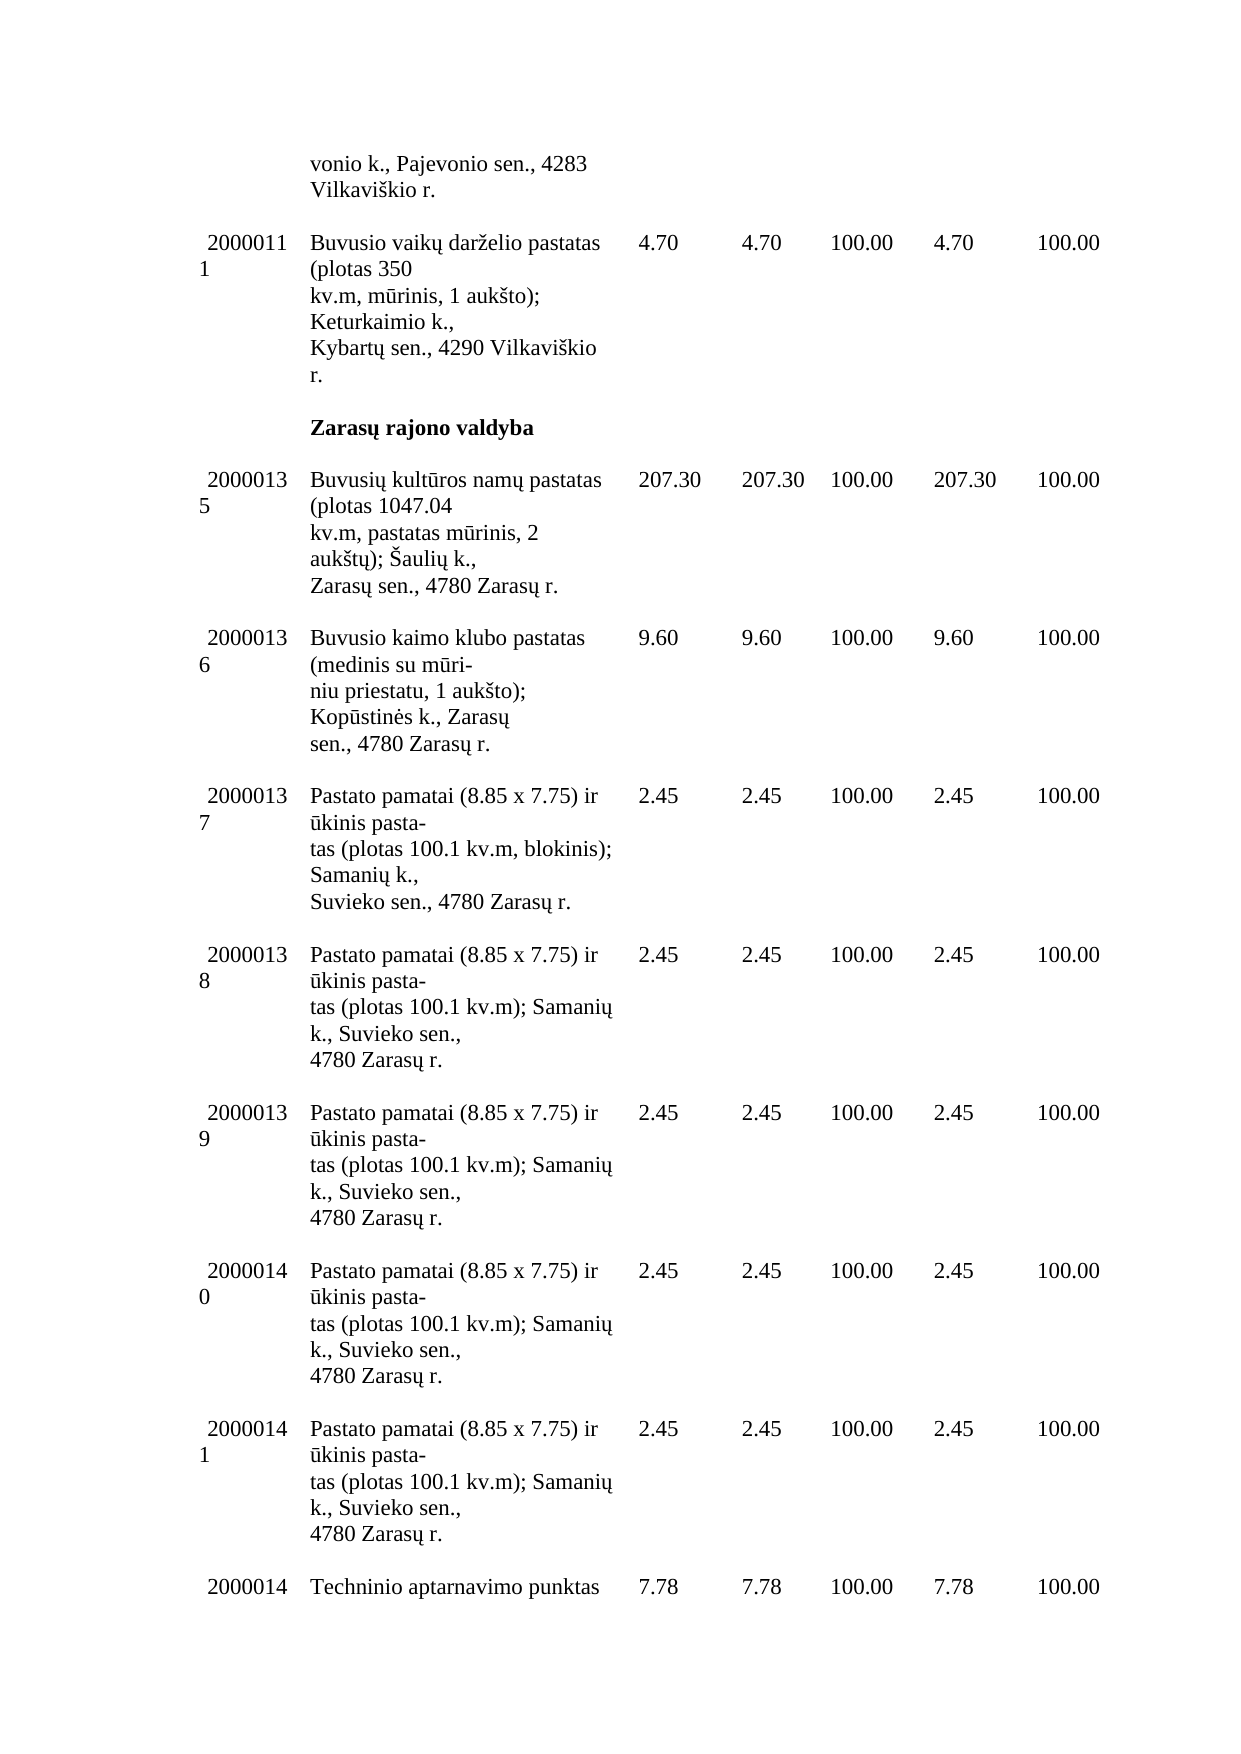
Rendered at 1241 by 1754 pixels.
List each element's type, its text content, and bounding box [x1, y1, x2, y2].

table_cell [299, 756, 627, 782]
table_cell [188, 572, 298, 598]
table_cell [819, 756, 922, 782]
table_cell [922, 1204, 1026, 1231]
table_cell 100.00 [819, 1415, 922, 1468]
table_cell [730, 440, 819, 466]
table_cell [922, 387, 1026, 413]
table_cell Suvieko sen., 4780 Zarasų r. [299, 888, 627, 914]
table_cell Pastato pamatai (8.85 x 7.75) ir ūkinis pasta- [299, 1257, 627, 1309]
table_cell [730, 993, 819, 1046]
table_cell Zarasų rajono valdyba [299, 414, 627, 440]
table_cell [730, 756, 819, 782]
table_cell 2.45 [627, 783, 730, 835]
table_cell [922, 598, 1026, 624]
table_cell [188, 1204, 298, 1231]
table_cell [627, 756, 730, 782]
table_cell [730, 1231, 819, 1257]
table_cell 100.00 [819, 1099, 922, 1151]
table_cell 2.45 [627, 1099, 730, 1151]
table_cell [188, 1468, 298, 1520]
table_cell [922, 335, 1026, 387]
table_cell [627, 203, 730, 229]
table_cell [922, 1362, 1026, 1389]
table_cell [1026, 519, 1144, 572]
table_cell [819, 598, 922, 624]
table_cell [1026, 387, 1144, 413]
table_cell [188, 914, 298, 941]
table_cell [1144, 414, 1241, 440]
table_cell 4780 Zarasų r. [299, 1520, 627, 1547]
table_cell tas (plotas 100.1 kv.m, blokinis); Samanių k., [299, 835, 627, 888]
table_cell 4.70 [922, 229, 1026, 282]
table_cell [1026, 1389, 1144, 1415]
table_cell 20000137 [188, 783, 298, 835]
table_cell [1144, 335, 1241, 387]
table_cell [922, 203, 1026, 229]
table_cell [627, 914, 730, 941]
table_cell 100.00 [1026, 1099, 1144, 1151]
table_cell [922, 677, 1026, 730]
table_cell [1144, 466, 1241, 519]
table_cell [188, 335, 298, 387]
table_cell tas (plotas 100.1 kv.m); Samanių k., Suvieko sen., [299, 993, 627, 1046]
table_cell [1026, 730, 1144, 756]
table_cell [1144, 730, 1241, 756]
table_cell [627, 1310, 730, 1362]
table_cell [627, 440, 730, 466]
table_cell [627, 1389, 730, 1415]
table_cell 100.00 [819, 624, 922, 677]
table_cell Techninio aptarnavimo punktas [299, 1573, 627, 1599]
table_cell Buvusio kaimo klubo pastatas (medinis su mūri- [299, 624, 627, 677]
table_cell [819, 150, 922, 203]
table_cell [188, 1151, 298, 1204]
table_cell [819, 335, 922, 387]
table_cell [1144, 598, 1241, 624]
table_cell [627, 1046, 730, 1072]
table_cell [1026, 335, 1144, 387]
table_cell [819, 414, 922, 440]
table_cell 7.78 [627, 1573, 730, 1599]
table_cell [299, 1231, 627, 1257]
table_cell 4780 Zarasų r. [299, 1204, 627, 1231]
table_cell [730, 282, 819, 334]
table_cell [922, 993, 1026, 1046]
table_cell Buvusių kultūros namų pastatas (plotas 1047.04 [299, 466, 627, 519]
table_cell [188, 993, 298, 1046]
table_cell Pastato pamatai (8.85 x 7.75) ir ūkinis pasta- [299, 1099, 627, 1151]
table_cell [188, 1073, 298, 1099]
table_cell [922, 914, 1026, 941]
table_cell [730, 1468, 819, 1520]
table_cell [922, 1310, 1026, 1362]
table_cell [1026, 203, 1144, 229]
table_cell 9.60 [627, 624, 730, 677]
table_cell [188, 1547, 298, 1573]
table_cell [922, 1520, 1026, 1547]
table_cell [922, 756, 1026, 782]
table_cell [922, 150, 1026, 203]
table_cell [188, 888, 298, 914]
table_cell 2.45 [730, 783, 819, 835]
table_cell 2.45 [730, 941, 819, 993]
table_cell [627, 387, 730, 413]
table_cell [1026, 572, 1144, 598]
table_cell [188, 835, 298, 888]
table_cell 207.30 [627, 466, 730, 519]
table_cell [1026, 1151, 1144, 1204]
table_cell [730, 888, 819, 914]
table_cell 100.00 [1026, 941, 1144, 993]
table_cell [1144, 835, 1241, 888]
table_cell [819, 203, 922, 229]
table_cell [922, 519, 1026, 572]
table_cell [730, 1046, 819, 1072]
table_cell [188, 519, 298, 572]
table_cell 20000140 [188, 1257, 298, 1309]
table_cell 2.45 [922, 1099, 1026, 1151]
table_cell [819, 1151, 922, 1204]
table_cell [1026, 914, 1144, 941]
table_cell 100.00 [1026, 466, 1144, 519]
table_cell [1144, 1362, 1241, 1389]
table_cell 9.60 [730, 624, 819, 677]
table_cell [188, 282, 298, 334]
table_cell [819, 282, 922, 334]
table_cell [1026, 677, 1144, 730]
table_cell [188, 1389, 298, 1415]
table_cell 2000014 [188, 1573, 298, 1599]
table_cell [730, 1362, 819, 1389]
table_cell [922, 888, 1026, 914]
table_cell [730, 387, 819, 413]
table_cell niu priestatu, 1 aukšto); Kopūstinės k., Zarasų [299, 677, 627, 730]
table_cell [1144, 756, 1241, 782]
table_cell [819, 1231, 922, 1257]
table_cell [627, 1468, 730, 1520]
table_cell [627, 1151, 730, 1204]
table_cell [1026, 756, 1144, 782]
table_cell 100.00 [819, 1257, 922, 1309]
table_cell [1026, 1520, 1144, 1547]
table_cell [188, 756, 298, 782]
table_cell [1144, 440, 1241, 466]
table_cell [1144, 1547, 1241, 1573]
table_cell [188, 203, 298, 229]
table_cell [299, 387, 627, 413]
table_cell [299, 1547, 627, 1573]
table_cell [730, 203, 819, 229]
table_cell [1144, 1415, 1241, 1468]
table_cell [819, 440, 922, 466]
table_cell 100.00 [819, 783, 922, 835]
table_cell [1144, 1204, 1241, 1231]
table_cell 20000136 [188, 624, 298, 677]
table_cell 100.00 [1026, 783, 1144, 835]
table_cell 20000141 [188, 1415, 298, 1468]
table_cell [188, 1310, 298, 1362]
table_cell [819, 835, 922, 888]
table_cell [1144, 572, 1241, 598]
table_cell [1026, 1231, 1144, 1257]
table_cell [1026, 835, 1144, 888]
table_cell [819, 1468, 922, 1520]
table_cell [819, 387, 922, 413]
table_cell 9.60 [922, 624, 1026, 677]
table_cell [1026, 1046, 1144, 1072]
table_cell [1144, 203, 1241, 229]
table_cell [819, 914, 922, 941]
table_cell kv.m, mūrinis, 1 aukšto); Keturkaimio k., [299, 282, 627, 334]
table_cell [819, 1362, 922, 1389]
table_cell vonio k., Pajevonio sen., 4283 Vilkaviškio r. [299, 150, 627, 203]
table_cell 2.45 [922, 1257, 1026, 1309]
table_cell Kybartų sen., 4290 Vilkaviškio r. [299, 335, 627, 387]
table_cell [819, 572, 922, 598]
table_cell [627, 598, 730, 624]
table_cell [627, 335, 730, 387]
table_cell 2.45 [627, 1415, 730, 1468]
table_cell [730, 335, 819, 387]
table_cell 2.45 [922, 1415, 1026, 1468]
table_cell tas (plotas 100.1 kv.m); Samanių k., Suvieko sen., [299, 1151, 627, 1204]
table_cell [922, 440, 1026, 466]
table_cell Pastato pamatai (8.85 x 7.75) ir ūkinis pasta- [299, 1415, 627, 1468]
table_cell [922, 1073, 1026, 1099]
table_cell [922, 1231, 1026, 1257]
table_cell 20000135 [188, 466, 298, 519]
table_cell [1026, 1204, 1144, 1231]
table_cell [819, 1204, 922, 1231]
table_cell [730, 1151, 819, 1204]
table_cell 207.30 [730, 466, 819, 519]
table_cell 20000138 [188, 941, 298, 993]
table_cell [922, 1151, 1026, 1204]
table_cell [819, 1520, 922, 1547]
table_cell [730, 835, 819, 888]
table_cell Zarasų sen., 4780 Zarasų r. [299, 572, 627, 598]
table_cell [1144, 677, 1241, 730]
table_cell Buvusio vaikų darželio pastatas (plotas 350 [299, 229, 627, 282]
table_cell [730, 414, 819, 440]
table_cell [730, 1310, 819, 1362]
table_cell [627, 993, 730, 1046]
table_cell [1144, 1231, 1241, 1257]
table_cell 207.30 [922, 466, 1026, 519]
table_cell Pastato pamatai (8.85 x 7.75) ir ūkinis pasta- [299, 783, 627, 835]
table_cell [1144, 1046, 1241, 1072]
table_cell 100.00 [1026, 1415, 1144, 1468]
table_cell [1144, 1099, 1241, 1151]
table_cell 2.45 [922, 941, 1026, 993]
table_cell [1026, 440, 1144, 466]
table_cell [299, 440, 627, 466]
table_cell 7.78 [922, 1573, 1026, 1599]
table_cell [627, 519, 730, 572]
table_cell [922, 282, 1026, 334]
table_cell [188, 387, 298, 413]
table_cell [1026, 993, 1144, 1046]
table_cell [1026, 414, 1144, 440]
table_cell 100.00 [819, 229, 922, 282]
table_cell [627, 414, 730, 440]
table_cell [819, 677, 922, 730]
table_cell 20000139 [188, 1099, 298, 1151]
table_cell tas (plotas 100.1 kv.m); Samanių k., Suvieko sen., [299, 1468, 627, 1520]
table_cell 2.45 [730, 1099, 819, 1151]
table_cell [1144, 229, 1241, 282]
table_cell 100.00 [819, 1573, 922, 1599]
table_cell [1144, 387, 1241, 413]
table_cell [1026, 282, 1144, 334]
table_cell [299, 914, 627, 941]
table_cell [730, 1073, 819, 1099]
table_cell [819, 730, 922, 756]
table_cell [819, 519, 922, 572]
table_cell 100.00 [1026, 1573, 1144, 1599]
table_cell [1144, 914, 1241, 941]
table_cell [1026, 888, 1144, 914]
table_cell [1144, 150, 1241, 203]
table_cell [1144, 1389, 1241, 1415]
table_cell 2.45 [627, 1257, 730, 1309]
table_cell [1144, 993, 1241, 1046]
table_cell [730, 914, 819, 941]
table_cell [730, 150, 819, 203]
table_cell Pastato pamatai (8.85 x 7.75) ir ūkinis pasta- [299, 941, 627, 993]
table_cell [1026, 1073, 1144, 1099]
table_cell [819, 1310, 922, 1362]
table_cell 4.70 [730, 229, 819, 282]
table_cell 20000111 [188, 229, 298, 282]
table_cell [627, 1073, 730, 1099]
table_cell [1144, 888, 1241, 914]
table_cell [627, 1204, 730, 1231]
table_cell [299, 203, 627, 229]
table_cell [627, 1520, 730, 1547]
table_cell [730, 1389, 819, 1415]
table_cell [922, 1547, 1026, 1573]
table_cell kv.m, pastatas mūrinis, 2 aukštų); Šaulių k., [299, 519, 627, 572]
table_cell [627, 150, 730, 203]
table_cell 100.00 [1026, 624, 1144, 677]
table_cell tas (plotas 100.1 kv.m); Samanių k., Suvieko sen., [299, 1310, 627, 1362]
table_cell [188, 677, 298, 730]
table_cell [922, 1389, 1026, 1415]
table_cell [627, 572, 730, 598]
table_cell [627, 888, 730, 914]
table_cell [1144, 1310, 1241, 1362]
table_cell [730, 1547, 819, 1573]
table_cell [299, 1073, 627, 1099]
table_cell [730, 572, 819, 598]
table_cell [922, 835, 1026, 888]
table_cell [1026, 1310, 1144, 1362]
table_cell [188, 1231, 298, 1257]
table_cell [188, 1046, 298, 1072]
table_cell [730, 519, 819, 572]
table_cell 2.45 [730, 1415, 819, 1468]
table_cell [188, 730, 298, 756]
table_cell 100.00 [819, 941, 922, 993]
table_cell [188, 414, 298, 440]
table_cell [188, 1520, 298, 1547]
table_cell [1144, 1520, 1241, 1547]
table_cell [819, 1547, 922, 1573]
table_cell [730, 730, 819, 756]
table_cell [819, 888, 922, 914]
table_cell [188, 440, 298, 466]
table_cell [188, 598, 298, 624]
table_cell [299, 1389, 627, 1415]
table_cell [627, 1547, 730, 1573]
table_cell 4780 Zarasų r. [299, 1046, 627, 1072]
table_cell [730, 1204, 819, 1231]
table_cell [627, 677, 730, 730]
table_cell 100.00 [819, 466, 922, 519]
table_cell [922, 572, 1026, 598]
table_cell [627, 730, 730, 756]
table_cell [1144, 783, 1241, 835]
table_cell [922, 414, 1026, 440]
table_cell [188, 150, 298, 203]
table_cell [730, 1520, 819, 1547]
table_cell [730, 598, 819, 624]
table_cell [1026, 598, 1144, 624]
table_cell [627, 282, 730, 334]
table_cell [730, 677, 819, 730]
table_cell [1144, 519, 1241, 572]
table_cell [1026, 1468, 1144, 1520]
table_cell [922, 1046, 1026, 1072]
table_cell [1026, 1362, 1144, 1389]
table_cell sen., 4780 Zarasų r. [299, 730, 627, 756]
table_cell [627, 1231, 730, 1257]
table_cell [922, 730, 1026, 756]
table_cell [1026, 150, 1144, 203]
table_cell [1144, 1073, 1241, 1099]
table_cell [819, 993, 922, 1046]
table_cell 100.00 [1026, 229, 1144, 282]
table_cell [627, 835, 730, 888]
table_cell [1144, 1151, 1241, 1204]
table_cell [819, 1389, 922, 1415]
table_cell 7.78 [730, 1573, 819, 1599]
table_cell [819, 1073, 922, 1099]
table_cell 4.70 [627, 229, 730, 282]
table_cell 2.45 [627, 941, 730, 993]
table_cell [1026, 1547, 1144, 1573]
table_cell [299, 598, 627, 624]
table_cell [1144, 1573, 1241, 1599]
table_cell 100.00 [1026, 1257, 1144, 1309]
table_cell [1144, 1468, 1241, 1520]
table_cell [627, 1362, 730, 1389]
table_cell 2.45 [922, 783, 1026, 835]
table_cell [922, 1468, 1026, 1520]
table_cell 4780 Zarasų r. [299, 1362, 627, 1389]
table_cell [188, 1362, 298, 1389]
table_cell 2.45 [730, 1257, 819, 1309]
table_cell [1144, 1257, 1241, 1309]
table_cell [819, 1046, 922, 1072]
table_cell [1144, 624, 1241, 677]
table_cell [1144, 941, 1241, 993]
table_cell [1144, 282, 1241, 334]
